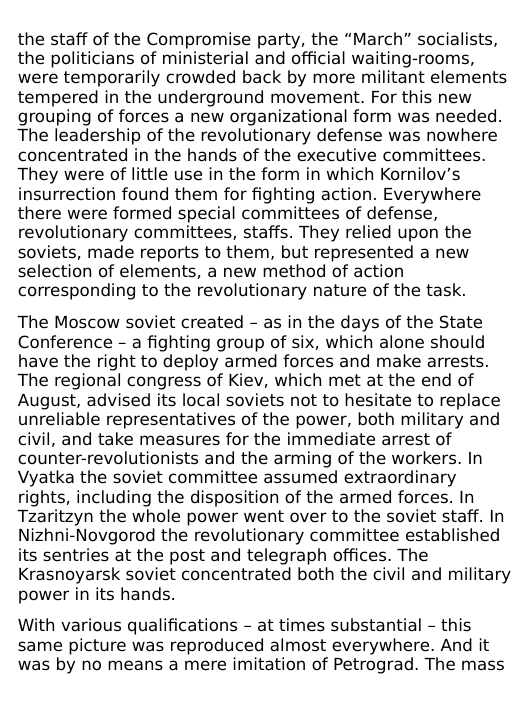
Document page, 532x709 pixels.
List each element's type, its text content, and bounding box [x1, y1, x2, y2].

text With various qualifications – at times substantial – this same picture was reproduced almost everywhere. And it was by no means a mere imitation of Petrograd. The mass [18, 616, 514, 674]
text The Moscow soviet created – as in the days of the State Conference – a fighting group of six, which alone should have the right to deploy armed forces and make arrests. The regional congress of Kiev, which met at the end of August, advised its local soviets not to hesitate to replace unreliable representatives of the power, both military and civil, and take measures for the immediate arrest of counter-revolutionists and the arming of the workers. In Vyatka the soviet committee assumed extraordinary rights, including the disposition of the armed forces. In Tzaritzyn the whole power went over to the soviet staff. In Nizhni-Novgorod the revolutionary committee established its sentries at the post and telegraph offices. The Krasnoyarsk soviet concentrated both the civil and military power in its hands. [18, 313, 514, 604]
text the staff of the Compromise party, the “March” socialists, the politicians of ministerial and official waiting-rooms, were temporarily crowded back by more militant elements tempered in the underground movement. For this new grouping of forces a new organizational form was needed. The leadership of the revolutionary defense was nowhere concentrated in the hands of the executive committees. They were of little use in the form in which Kornilov’s insurrection found them for fighting action. Everywhere there were formed special committees of defense, revolutionary committees, staffs. They relied upon the soviets, made reports to them, but represented a new selection of elements, a new method of action corresponding to the revolutionary nature of the task. [18, 29, 514, 301]
